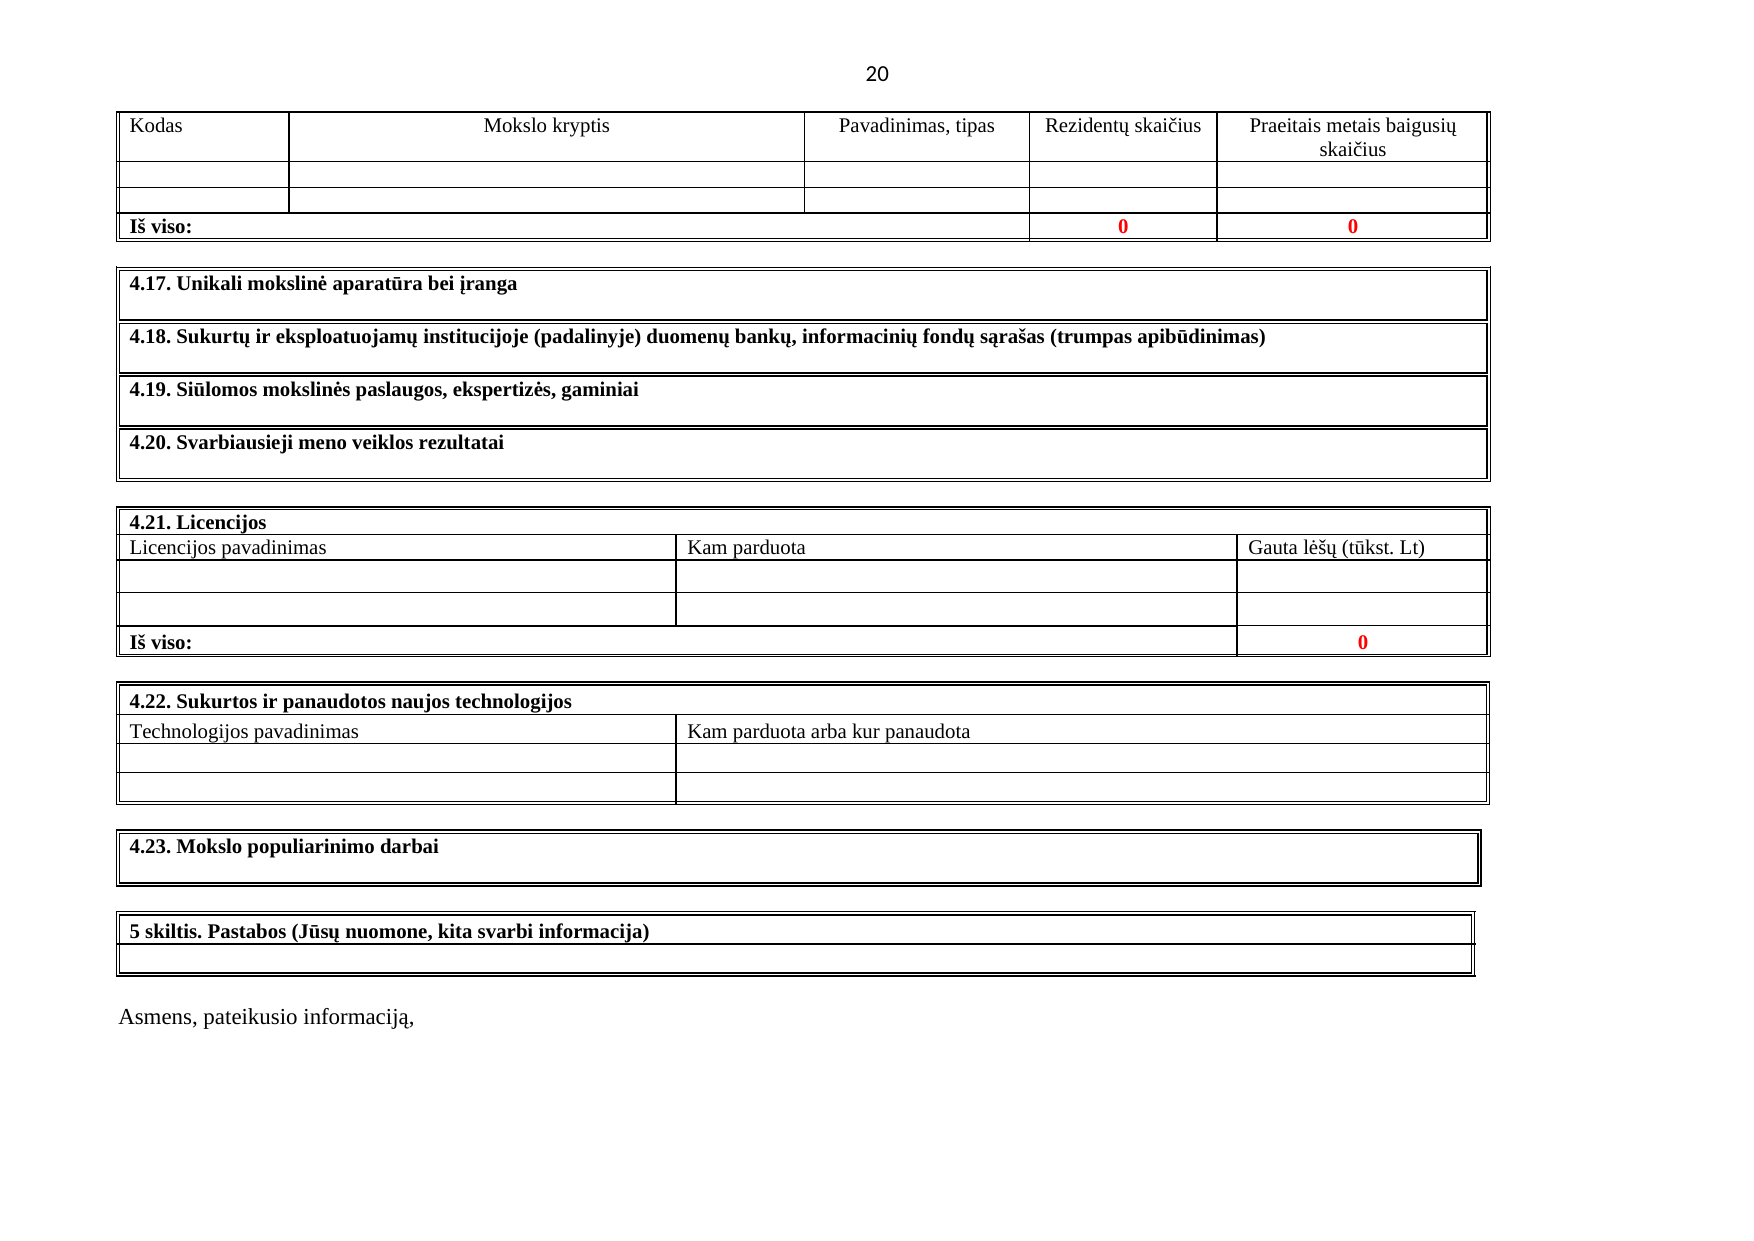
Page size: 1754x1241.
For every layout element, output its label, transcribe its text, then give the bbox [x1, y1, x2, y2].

table_cell [120, 858, 1477, 882]
table_cell [290, 162, 804, 186]
table_cell [1238, 593, 1486, 625]
table_header [118, 1030, 307, 1042]
table_cell Iš viso: [120, 627, 1236, 654]
table_cell 0 [1218, 214, 1486, 238]
table_cell Pavadinimas, tipas [805, 113, 1029, 161]
table_cell [120, 401, 1486, 425]
table_cell [120, 945, 1471, 972]
table_cell [1218, 188, 1486, 212]
table_cell [677, 593, 1236, 625]
table_cell [120, 773, 675, 801]
table_cell Technologijos pavadinimas [120, 715, 675, 743]
table_header 4.17. Unikali mokslinė aparatūra bei įranga [120, 271, 1486, 295]
table_cell Rezidentų skaičius [1030, 113, 1216, 161]
table_cell Iš viso: [120, 214, 1029, 238]
table_cell [120, 348, 1486, 372]
table_cell 0 [1238, 626, 1486, 654]
table_cell Kodas [120, 113, 288, 161]
table_header 4.23. Mokslo populiarinimo darbai [120, 834, 1477, 858]
table_cell [120, 744, 675, 772]
table_cell [677, 744, 1486, 772]
table_cell [120, 593, 675, 625]
table_cell [120, 454, 1486, 478]
table_cell [120, 295, 1486, 319]
table_cell Licencijos pavadinimas [120, 535, 675, 559]
table_cell Kam parduota [677, 535, 1236, 559]
table_cell [120, 561, 675, 592]
table_cell Praeitais metais baigusių skaičius [1218, 113, 1486, 161]
table_cell [1030, 188, 1216, 212]
table_header 4.22. Sukurtos ir panaudotos naujos technologijos [120, 686, 1486, 713]
table_cell 4.19. Siūlomos mokslinės paslaugos, ekspertizės, gaminiai [120, 377, 1486, 401]
table_header [307, 1030, 558, 1042]
table_cell [677, 773, 1486, 801]
table_cell [805, 162, 1029, 186]
table_cell [805, 188, 1029, 212]
table_cell 4.20. Svarbiausieji meno veiklos rezultatai [120, 430, 1486, 454]
table_header 4.21. Licencijos [120, 510, 1486, 534]
table_cell [677, 561, 1236, 592]
table_cell [120, 188, 288, 212]
table_cell [1238, 561, 1486, 592]
table_cell [290, 188, 804, 212]
table_cell 4.18. Sukurtų ir eksploatuojamų institucijoje (padalinyje) duomenų bankų, informacinių fondų sąrašas (trumpas apibūdinimas) [120, 324, 1486, 348]
table_cell [120, 162, 288, 186]
table_cell [1030, 162, 1216, 186]
table_cell 0 [1030, 214, 1216, 238]
table_cell [1218, 162, 1486, 186]
table_cell Gauta lėšų (tūkst. Lt) [1238, 535, 1486, 559]
table_cell Mokslo kryptis [290, 113, 804, 161]
table_cell Kam parduota arba kur panaudota [677, 715, 1486, 743]
table_header 5 skiltis. Pastabos (Jūsų nuomone, kita svarbi informacija) [120, 916, 1471, 943]
text Asmens, pateikusio informaciją, [118, 1003, 1636, 1030]
